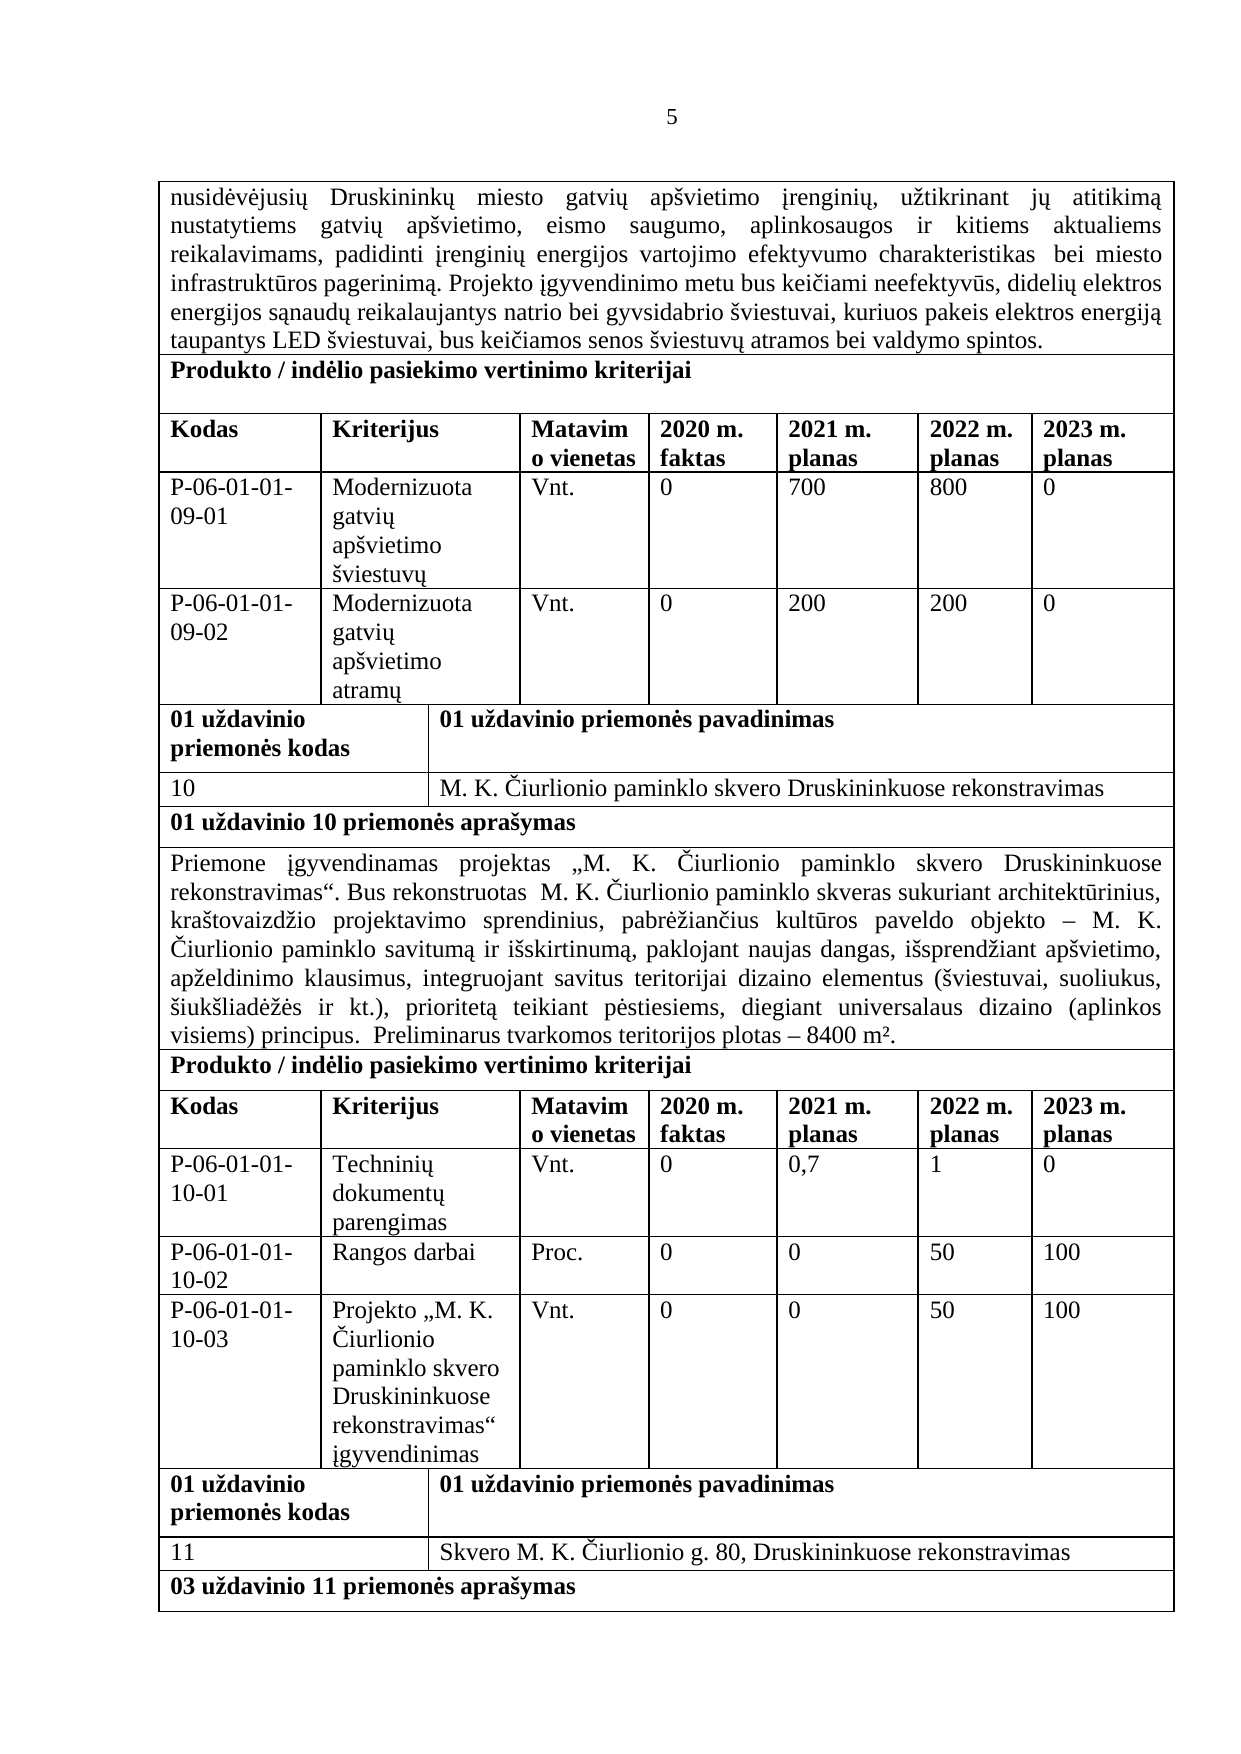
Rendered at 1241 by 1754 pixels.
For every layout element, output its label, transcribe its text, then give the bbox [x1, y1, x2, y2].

table_cell 0 [650, 1237, 776, 1294]
table_cell 700 [778, 473, 917, 587]
table_cell 0 [1033, 1149, 1173, 1236]
table_cell 200 [778, 589, 917, 703]
table_cell M. K. Čiurlionio paminklo skvero Druskininkuose rekonstravimas [429, 773, 1173, 806]
table_cell 2023 m. planas [1033, 414, 1173, 471]
table_cell 01 uždavinio priemonės kodas [160, 705, 428, 772]
table_cell Matavimo vienetas [521, 1091, 648, 1148]
table_cell 01 uždavinio priemonės pavadinimas [429, 1469, 1173, 1536]
table_cell P-06-01-01-10-03 [160, 1295, 320, 1468]
table_cell 50 [919, 1295, 1031, 1468]
table_cell Techninių dokumentų parengimas [322, 1149, 519, 1236]
table_cell Matavimo vienetas [521, 414, 648, 471]
table_cell Vnt. [521, 473, 648, 587]
table_cell 0 [650, 1295, 776, 1468]
table_cell 2022 m. planas [919, 414, 1031, 471]
table_cell 0 [650, 1149, 776, 1236]
table_cell Modernizuota gatvių apšvietimo atramų [322, 589, 519, 703]
table_cell Proc. [521, 1237, 648, 1294]
table_cell 200 [919, 589, 1031, 703]
table_cell P-06-01-01-09-01 [160, 473, 320, 587]
table_cell 01 uždavinio 10 priemonės aprašymas [160, 807, 1173, 847]
table_cell 0 [650, 473, 776, 587]
table_cell 0 [778, 1295, 917, 1468]
table_cell 2020 m. faktas [650, 1091, 776, 1148]
table_cell 100 [1033, 1237, 1173, 1294]
table_cell 2020 m. faktas [650, 414, 776, 471]
table_cell Vnt. [521, 1149, 648, 1236]
table_cell P-06-01-01-10-01 [160, 1149, 320, 1236]
table_cell 2021 m. planas [778, 1091, 917, 1148]
table_cell Kriterijus [322, 414, 519, 471]
table_cell 01 uždavinio priemonės pavadinimas [429, 705, 1173, 772]
table_cell Vnt. [521, 1295, 648, 1468]
table_cell Kodas [160, 1091, 320, 1148]
table_cell 2023 m. planas [1033, 1091, 1173, 1148]
table_cell Produkto / indėlio pasiekimo vertinimo kriterijai [160, 1050, 1173, 1090]
table_cell Vnt. [521, 589, 648, 703]
table_cell 01 uždavinio priemonės kodas [160, 1469, 428, 1536]
table_cell 10 [160, 773, 428, 806]
table_cell Modernizuota gatvių apšvietimo šviestuvų [322, 473, 519, 587]
table_cell 0 [1033, 589, 1173, 703]
table_cell P-06-01-01-10-02 [160, 1237, 320, 1294]
table_cell Produkto / indėlio pasiekimo vertinimo kriterijai [160, 355, 1173, 413]
table_cell Priemone įgyvendinamas projektas „M. K. Čiurlionio paminklo skvero Druskininkuose rekonstravimas“. Bus rekonstruotas M. K. Čiurlionio paminklo skveras sukuriant architektūrinius, kraštovaizdžio projektavimo sprendinius, pabrėžiančius kultūros paveldo objekto – M. K. Čiurlionio paminklo savitumą ir išskirtinumą, paklojant naujas dangas, išsprendžiant apšvietimo, apželdinimo klausimus, integruojant savitus teritorijai dizaino elementus (šviestuvai, suoliukus, šiukšliadėžės ir kt.), prioritetą teikiant pėstiesiems, diegiant universalaus dizaino (aplinkos visiems) principus. Preliminarus tvarkomos teritorijos plotas – 8400 m². [160, 848, 1173, 1049]
table_cell Kriterijus [322, 1091, 519, 1148]
table_cell 0 [778, 1237, 917, 1294]
table_cell nusidėvėjusių Druskininkų miesto gatvių apšvietimo įrenginių, užtikrinant jų atitikimą nustatytiems gatvių apšvietimo, eismo saugumo, aplinkosaugos ir kitiems aktualiems reikalavimams, padidinti įrenginių energijos vartojimo efektyvumo charakteristikas bei miesto infrastruktūros pagerinimą. Projekto įgyvendinimo metu bus keičiami neefektyvūs, didelių elektros energijos sąnaudų reikalaujantys natrio bei gyvsidabrio šviestuvai, kuriuos pakeis elektros energiją taupantys LED šviestuvai, bus keičiamos senos šviestuvų atramos bei valdymo spintos. [160, 182, 1173, 354]
table_cell P-06-01-01-09-02 [160, 589, 320, 703]
table_cell 100 [1033, 1295, 1173, 1468]
table_cell Kodas [160, 414, 320, 471]
table_cell 03 uždavinio 11 priemonės aprašymas [160, 1571, 1173, 1611]
table_cell 0,7 [778, 1149, 917, 1236]
table_cell Skvero M. K. Čiurlionio g. 80, Druskininkuose rekonstravimas [429, 1538, 1173, 1570]
table_cell Projekto „M. K. Čiurlionio paminklo skvero Druskininkuose rekonstravimas“ įgyvendinimas [322, 1295, 519, 1468]
table_cell 800 [919, 473, 1031, 587]
table_cell 2021 m. planas [778, 414, 917, 471]
table_cell 0 [1033, 473, 1173, 587]
table_cell Rangos darbai [322, 1237, 519, 1294]
table_cell 2022 m. planas [919, 1091, 1031, 1148]
table_cell 1 [919, 1149, 1031, 1236]
table_cell 11 [160, 1538, 428, 1570]
table_cell 50 [919, 1237, 1031, 1294]
table_cell 0 [650, 589, 776, 703]
